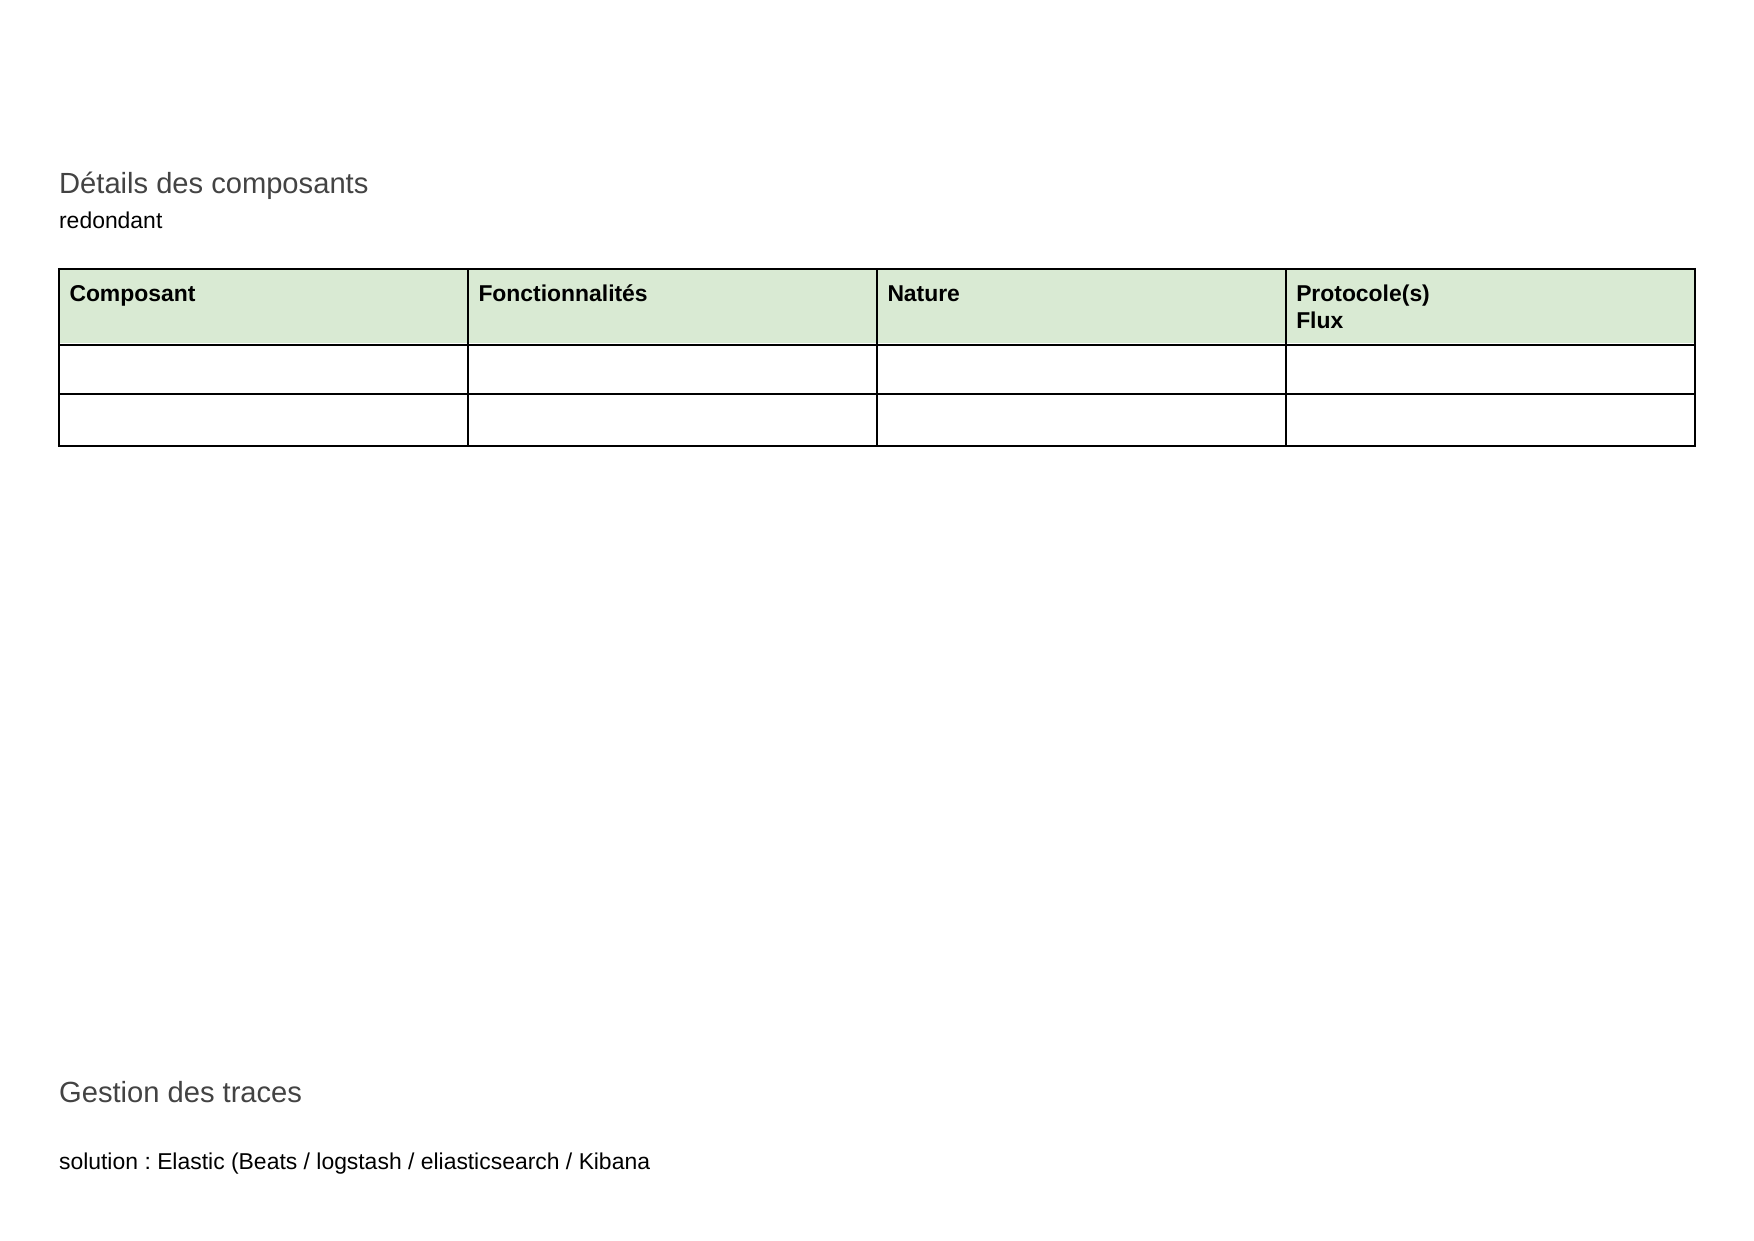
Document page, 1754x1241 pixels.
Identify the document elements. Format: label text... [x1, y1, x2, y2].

text redondant [59, 207, 1695, 234]
table_cell [1287, 395, 1694, 445]
table_cell [60, 395, 467, 445]
table_cell [469, 346, 876, 393]
subtitle Gestion des traces [59, 1076, 1695, 1109]
table_cell [878, 395, 1285, 445]
subtitle Détails des composants [59, 166, 1695, 199]
table_header Protocole(s) Flux [1287, 270, 1694, 343]
table_header Fonctionnalités [469, 270, 876, 343]
table_cell [60, 346, 467, 393]
table_cell [1287, 346, 1694, 393]
table_cell [878, 346, 1285, 393]
text solution : Elastic (Beats / logstash / eliasticsearch / Kibana [59, 1148, 1695, 1174]
table_header Nature [878, 270, 1285, 343]
table_cell [469, 395, 876, 445]
table_header Composant [60, 270, 467, 343]
